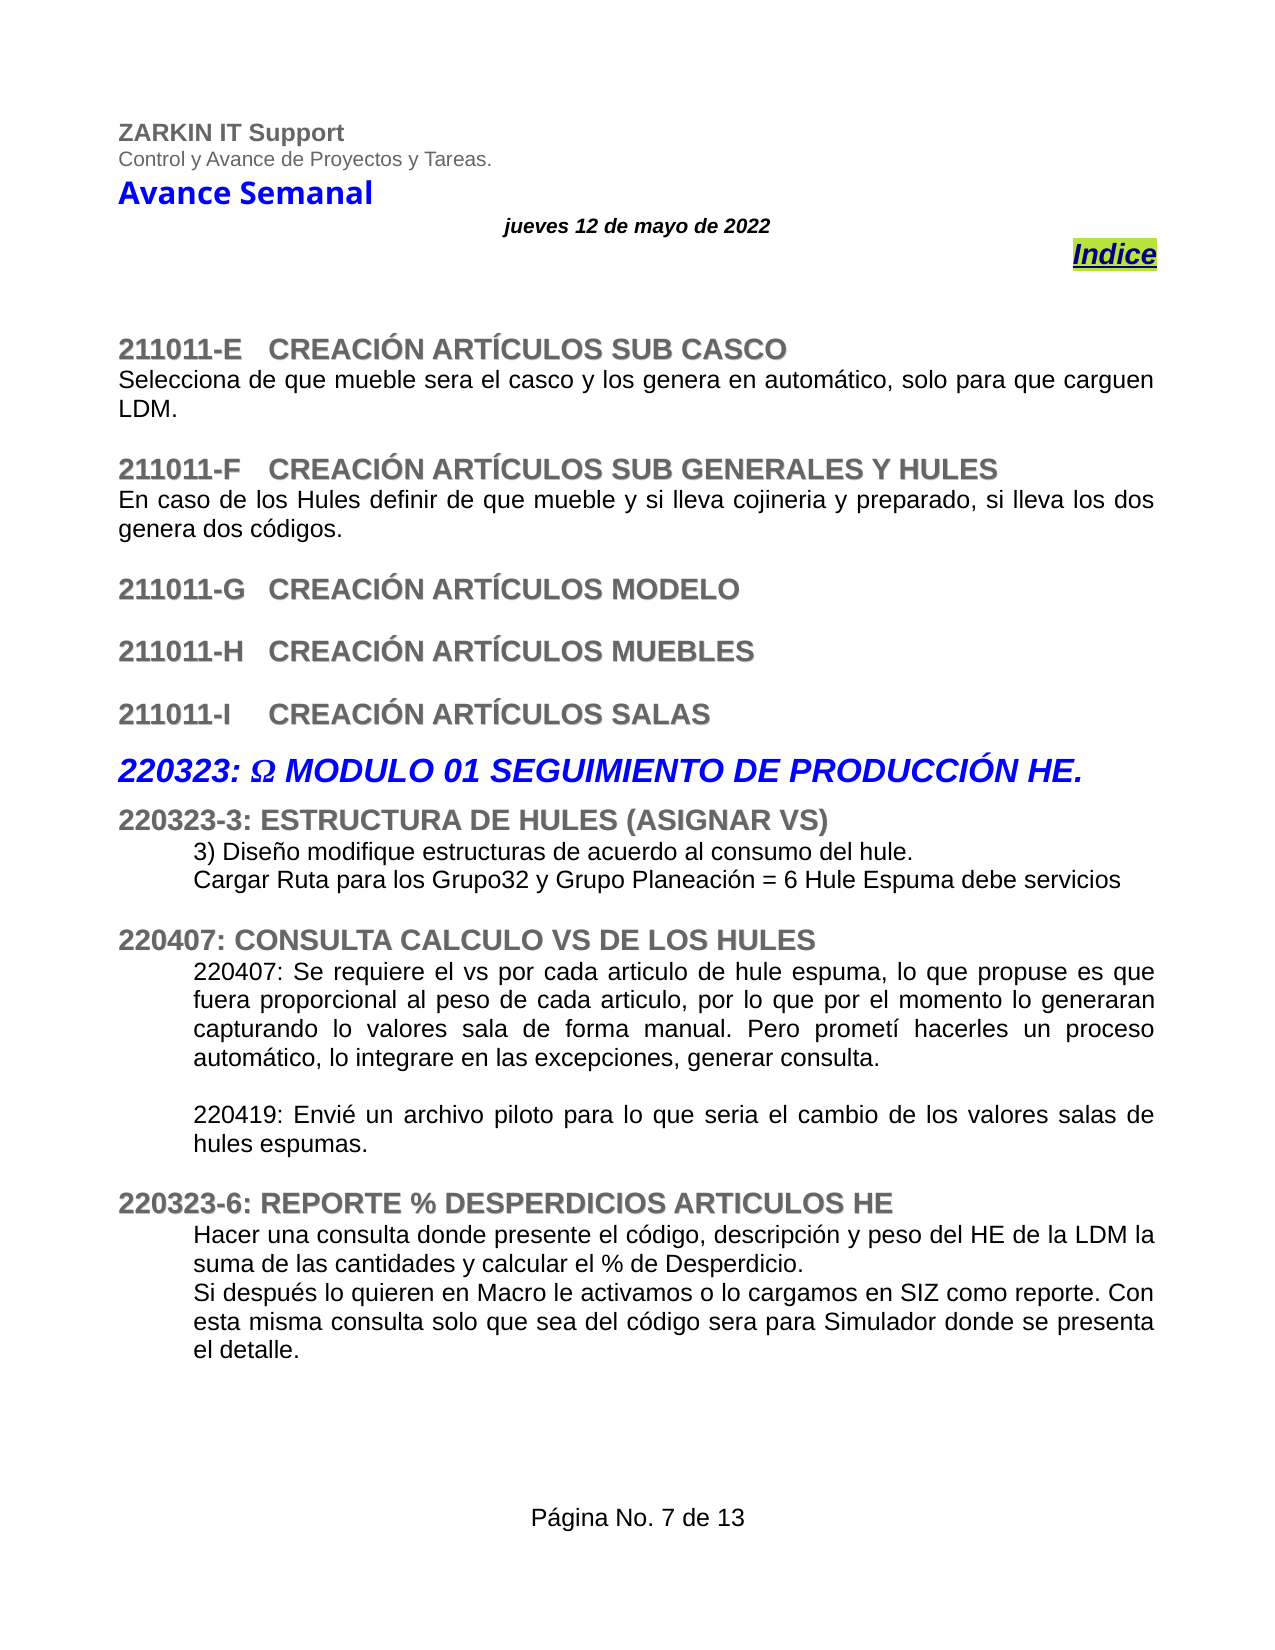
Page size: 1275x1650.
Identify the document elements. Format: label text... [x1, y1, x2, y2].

text En caso de los Hules definir de que mueble y si lleva cojineria y preparado, si lleva los dos genera dos códigos. [118, 486, 1157, 543]
subtitle 220407: CONSULTA CALCULO VS DE LOS HULES [118, 923, 1157, 956]
text Si después lo quieren en Macro le activamos o lo cargamos en SIZ como reporte. Con esta misma consulta solo que sea del código sera para Simulador donde se presenta el detalle. [193, 1278, 1157, 1364]
subtitle 211011-E CREACIÓN ARTÍCULOS SUB CASCO [118, 332, 1157, 366]
subtitle 220323-6: REPORTE % DESPERDICIOS ARTICULOS HE [118, 1186, 1157, 1220]
text 3) Diseño modifique estructuras de acuerdo al consumo del hule. [193, 836, 1157, 865]
subtitle 211011-H CREACIÓN ARTÍCULOS MUEBLES [118, 634, 1157, 668]
subtitle 211011-I CREACIÓN ARTÍCULOS SALAS [118, 697, 1157, 731]
text Selecciona de que mueble sera el casco y los genera en automático, solo para que carguen LDM. [118, 366, 1157, 423]
text Hacer una consulta donde presente el código, descripción y peso del HE de la LDM la suma de las cantidades y calcular el % de Desperdicio. [193, 1220, 1157, 1278]
subtitle 220323-3: ESTRUCTURA DE HULES (ASIGNAR VS) [118, 803, 1157, 836]
text 220407: Se requiere el vs por cada articulo de hule espuma, lo que propuse es que fuera proporcional al peso de cada articulo, por lo que por el momento lo generaran capturando lo valores sala de forma manual. Pero prometí hacerles un proceso automático, lo integrare en las excepciones, generar consulta. [193, 956, 1157, 1071]
text Cargar Ruta para los Grupo32 y Grupo Planeación = 6 Hule Espuma debe servicios [193, 865, 1157, 894]
text 220419: Envié un archivo piloto para lo que seria el cambio de los valores salas de hules espumas. [193, 1100, 1157, 1158]
subtitle 211011-F CREACIÓN ARTÍCULOS SUB GENERALES Y HULES [118, 452, 1157, 486]
subtitle 211011-G CREACIÓN ARTÍCULOS MODELO [118, 572, 1157, 606]
subtitle 220323: Ω MODULO 01 SEGUIMIENTO DE PRODUCCIÓN HE. [118, 751, 1157, 790]
